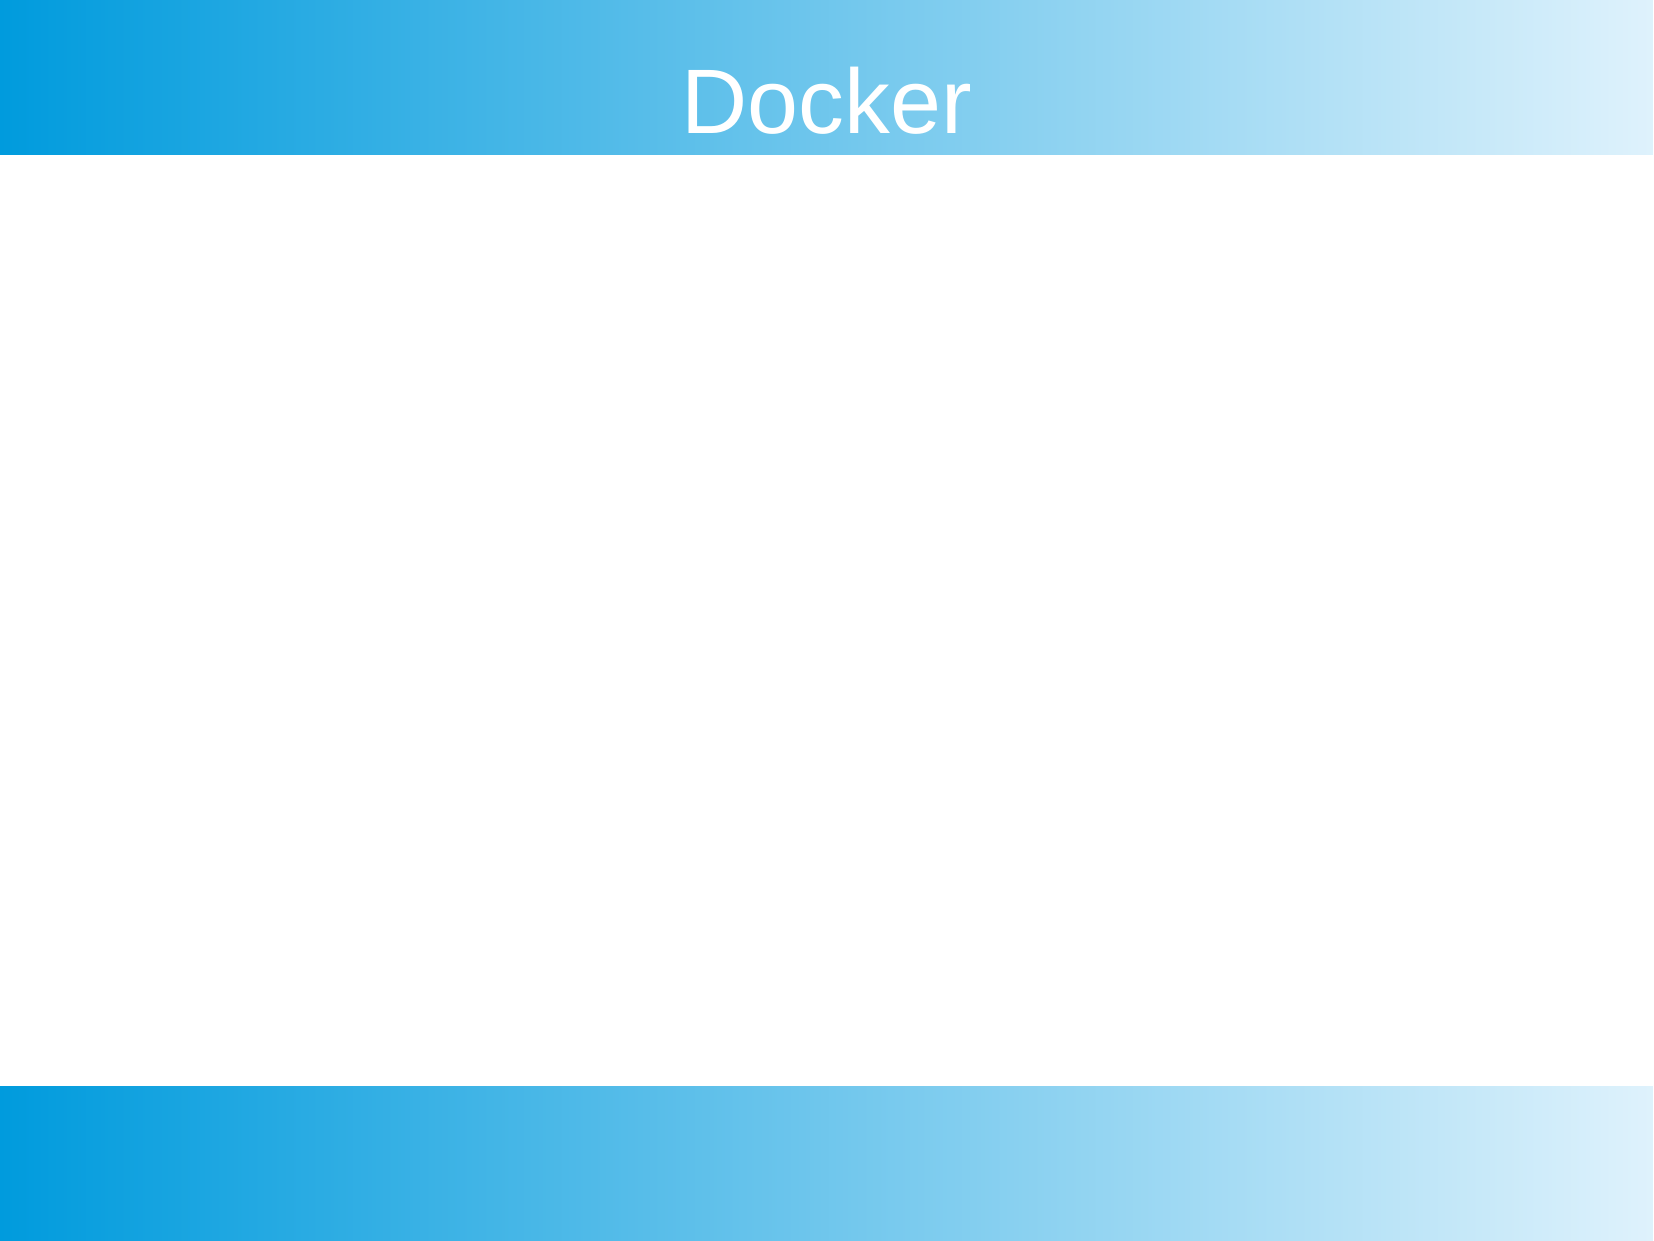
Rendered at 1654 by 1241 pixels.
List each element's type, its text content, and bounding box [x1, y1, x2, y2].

title Docker [82, 49, 1571, 155]
